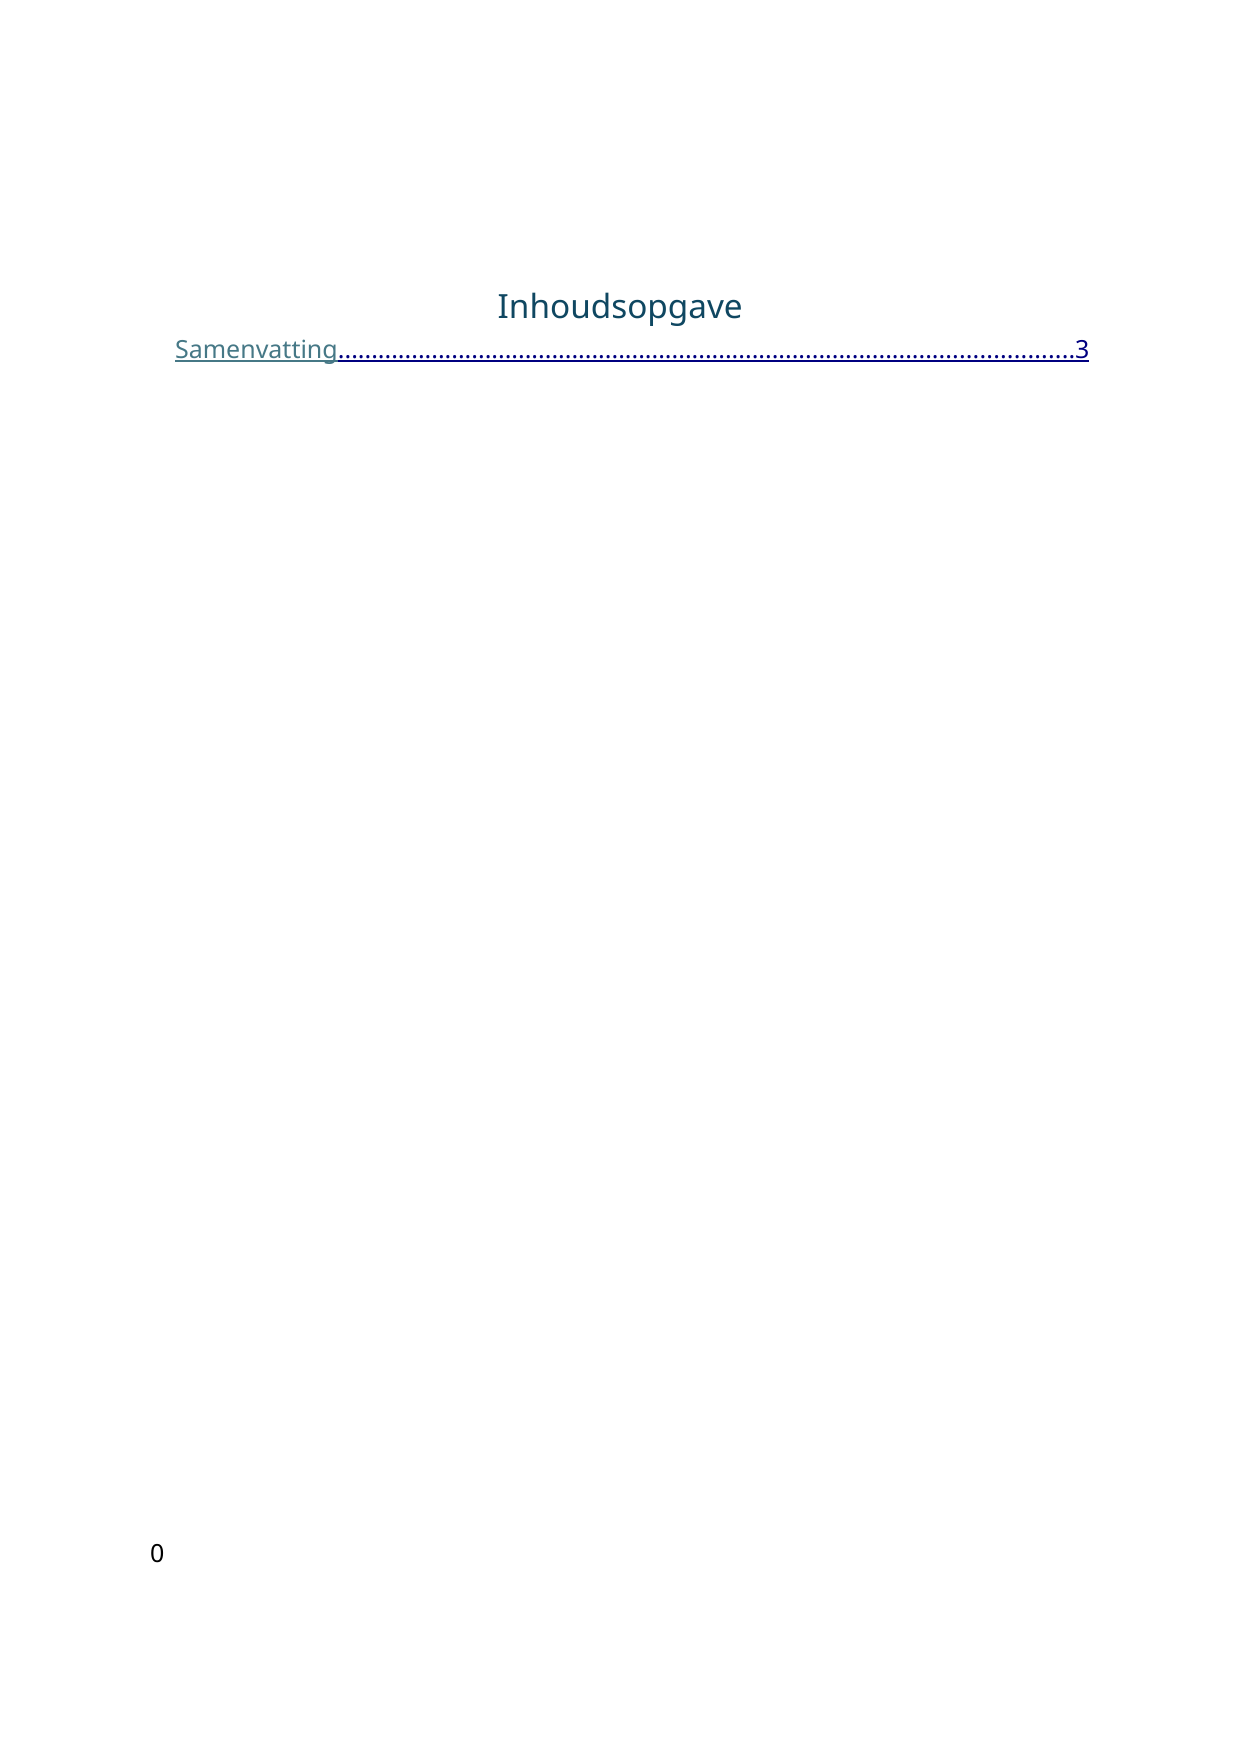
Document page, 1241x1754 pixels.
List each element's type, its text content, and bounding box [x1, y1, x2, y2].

text Samenvatting 3 [175, 332, 1090, 366]
subtitle Inhoudsopgave [150, 283, 1090, 328]
